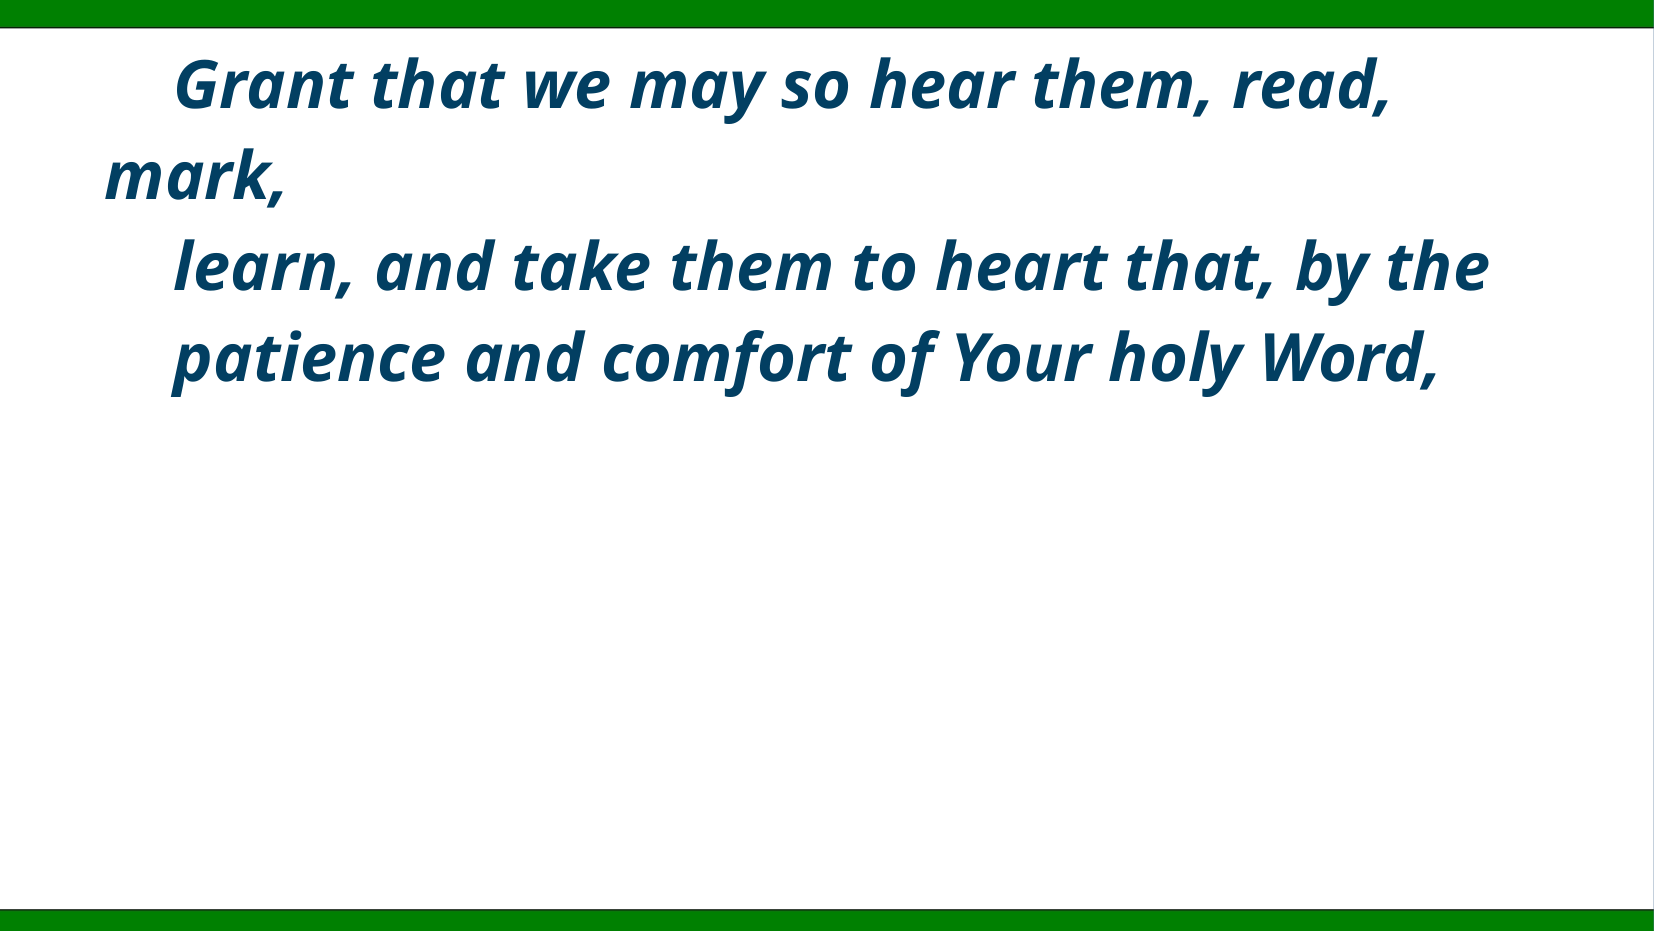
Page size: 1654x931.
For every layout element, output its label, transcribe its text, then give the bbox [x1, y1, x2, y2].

text_box Grant that we may so hear them, read, mark, learn, and take them to heart that, by the patience and comfort of Your holy Word, [90, 30, 1576, 331]
picture [0, 0, 1654, 931]
